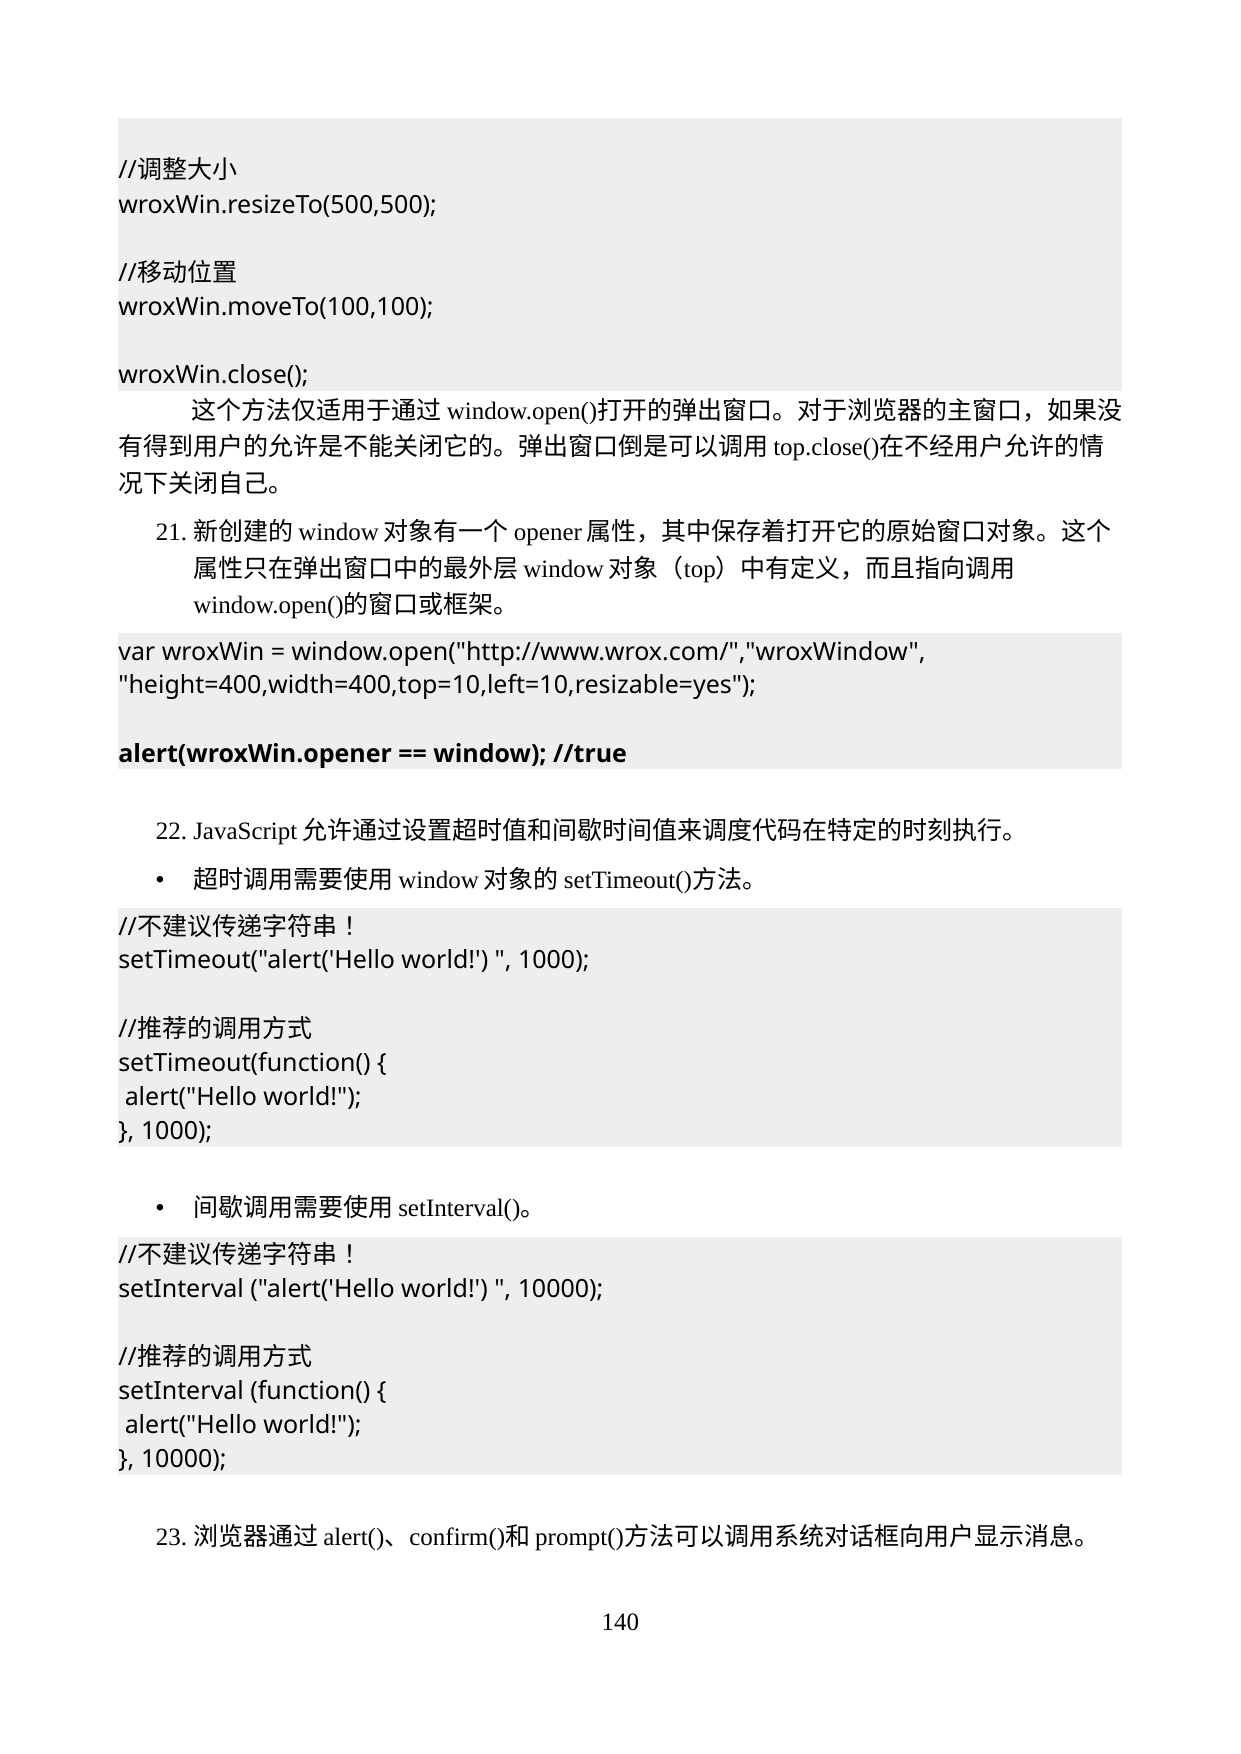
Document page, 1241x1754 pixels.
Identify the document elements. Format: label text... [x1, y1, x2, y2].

list 间歇调用需要使用setInterval()。 [156, 1188, 1122, 1224]
table_header //不建议传递字符串！ setInterval ("alert('Hello world!') ", 10000); //推荐的调用方式 setInterval (function() { alert("Hello world!"); }, 10000); [118, 1237, 1122, 1475]
list JavaScript允许通过设置超时值和间歇时间值来调度代码在特定的时刻执行。 [156, 811, 1122, 847]
table_header //调整大小 wroxWin.resizeTo(500,500); //移动位置 wroxWin.moveTo(100,100); wroxWin.close(); [118, 118, 1122, 391]
text 这个方法仅适用于通过window.open()打开的弹出窗口。对于浏览器的主窗口，如果没有得到用户的允许是不能关闭它的。弹出窗口倒是可以调用top.close()在不经用户允许的情况下关闭自己。 [118, 391, 1122, 499]
list 浏览器通过alert()、confirm()和prompt()方法可以调用系统对话框向用户显示消息。 [156, 1516, 1122, 1552]
list 超时调用需要使用window对象的setTimeout()方法。 [156, 859, 1122, 896]
list 新创建的window对象有一个opener属性，其中保存着打开它的原始窗口对象。这个属性只在弹出窗口中的最外层window对象（top）中有定义，而且指向调用window.open()的窗口或框架。 [156, 512, 1122, 621]
table_header //不建议传递字符串！ setTimeout("alert('Hello world!') ", 1000); //推荐的调用方式 setTimeout(function() { alert("Hello world!"); }, 1000); [118, 908, 1122, 1147]
table_header var wroxWin = window.open("http://www.wrox.com/","wroxWindow", "height=400,width=400,top=10,left=10,resizable=yes"); alert(wroxWin.opener == window); //true [118, 633, 1122, 769]
